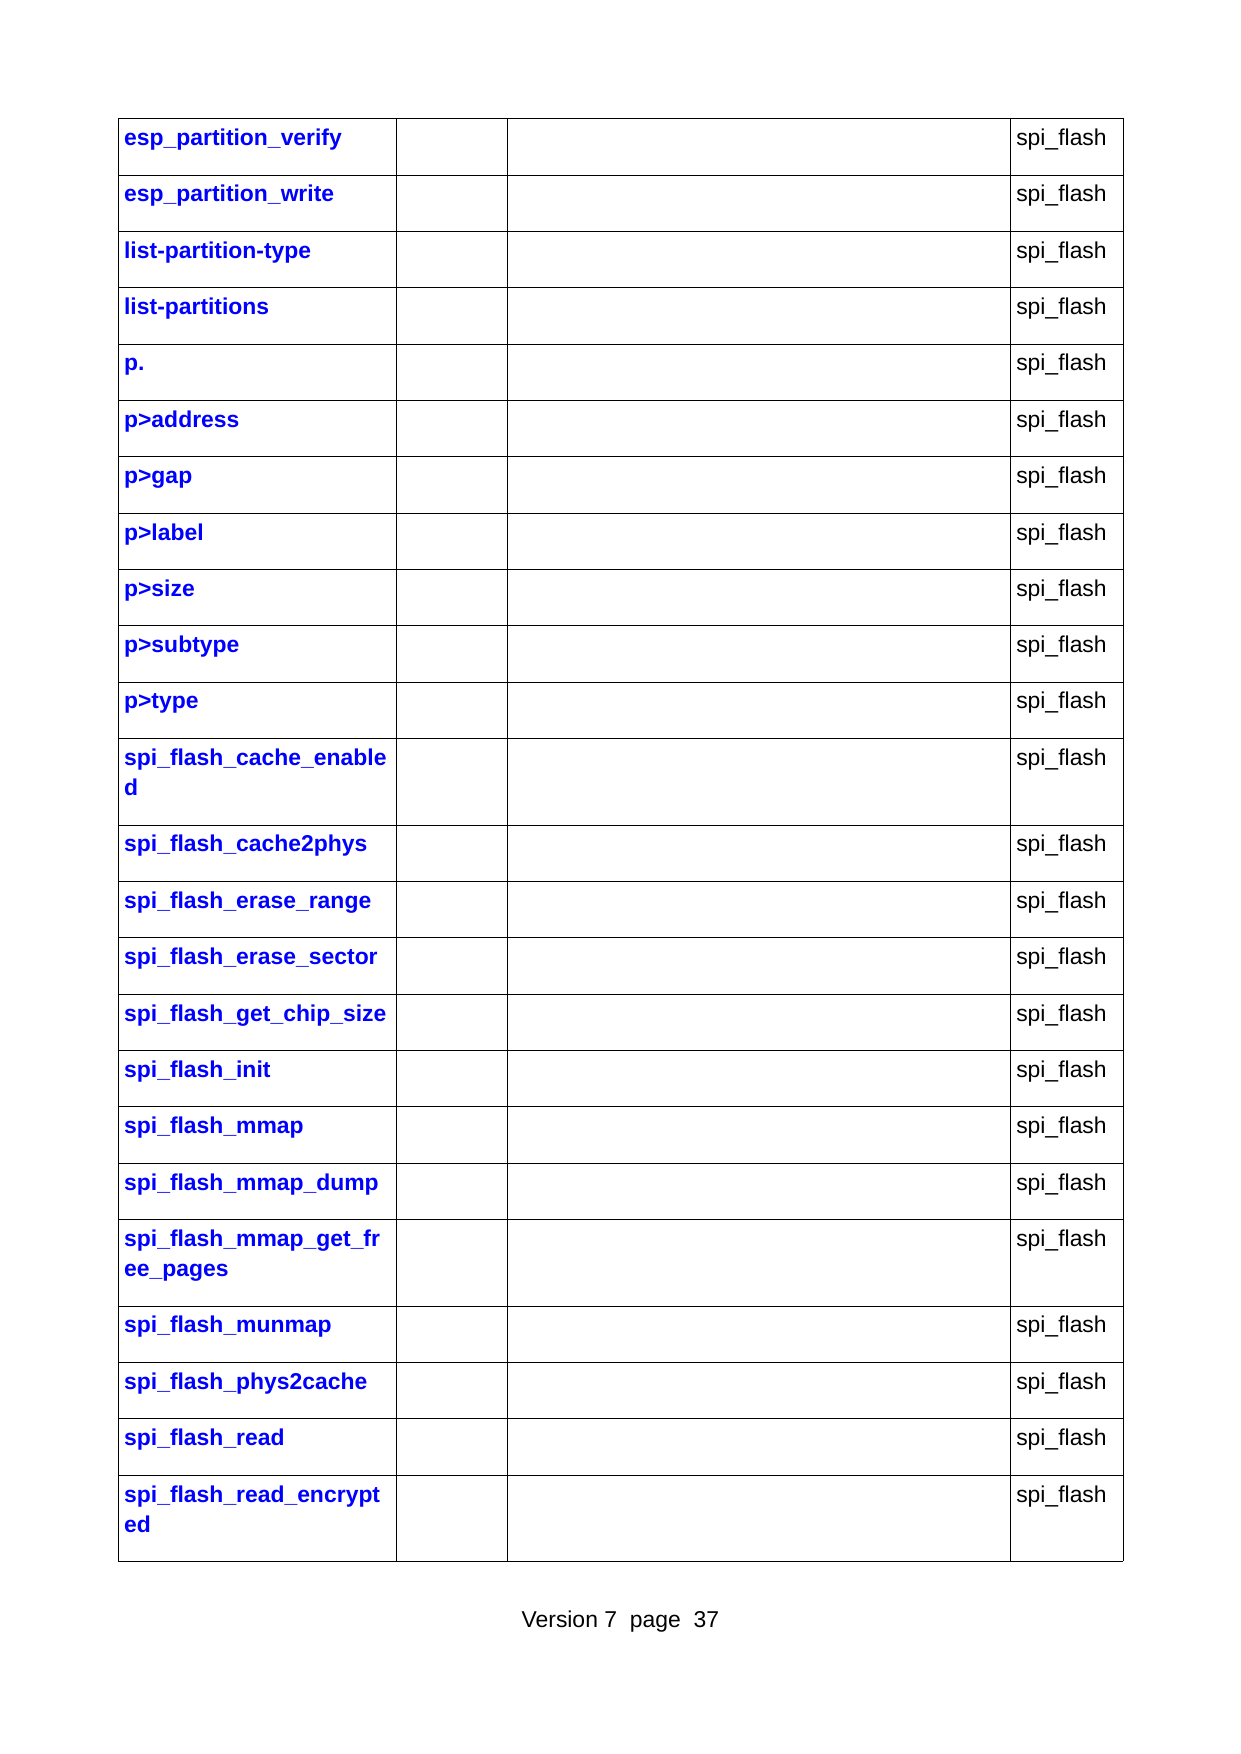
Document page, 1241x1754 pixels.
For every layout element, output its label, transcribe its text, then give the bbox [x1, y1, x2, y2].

table_cell spi_flash [1011, 570, 1123, 625]
table_cell [397, 626, 507, 682]
table_cell spi_flash [1011, 882, 1123, 937]
table_cell [508, 826, 1010, 881]
table_cell [508, 938, 1010, 994]
table_cell [508, 1363, 1010, 1418]
table_cell spi_flash [1011, 683, 1123, 738]
table_cell [508, 739, 1010, 824]
table_cell [508, 1051, 1010, 1106]
table_cell [508, 1220, 1010, 1306]
table_cell p>type [119, 683, 396, 738]
table_cell spi_flash_get_chip_size [119, 995, 396, 1050]
table_cell spi_flash [1011, 1107, 1123, 1163]
table_cell [397, 401, 507, 456]
table_cell [508, 288, 1010, 343]
table_cell [508, 176, 1010, 231]
table_cell spi_flash [1011, 1164, 1123, 1219]
table_cell [397, 514, 507, 569]
table_cell spi_flash_cache2phys [119, 826, 396, 881]
table_cell [397, 739, 507, 824]
table_cell spi_flash [1011, 514, 1123, 569]
table_cell [508, 1107, 1010, 1163]
table_cell [397, 288, 507, 343]
table_cell [508, 683, 1010, 738]
table_cell esp_partition_write [119, 176, 396, 231]
table_cell [508, 457, 1010, 513]
table_cell spi_flash [1011, 457, 1123, 513]
table_cell [508, 995, 1010, 1050]
table_cell spi_flash [1011, 401, 1123, 456]
table_cell spi_flash [1011, 1307, 1123, 1362]
table_cell spi_flash_init [119, 1051, 396, 1106]
table_cell spi_flash [1011, 626, 1123, 682]
table_cell [508, 232, 1010, 287]
table_cell spi_flash [1011, 1363, 1123, 1418]
table_cell spi_flash [1011, 938, 1123, 994]
table_cell spi_flash [1011, 288, 1123, 343]
table_cell spi_flash [1011, 1220, 1123, 1306]
table_cell [397, 1307, 507, 1362]
table_cell [508, 1476, 1010, 1561]
table_cell p>address [119, 401, 396, 456]
table_cell [397, 232, 507, 287]
table_cell [508, 345, 1010, 400]
table_cell [508, 401, 1010, 456]
table_cell spi_flash [1011, 345, 1123, 400]
table_cell spi_flash [1011, 176, 1123, 231]
table_cell [397, 1419, 507, 1475]
table_cell [397, 1476, 507, 1561]
table_cell [508, 514, 1010, 569]
table_cell spi_flash [1011, 1051, 1123, 1106]
table_cell p>gap [119, 457, 396, 513]
table_cell [397, 826, 507, 881]
table_cell spi_flash [1011, 232, 1123, 287]
table_cell [508, 1164, 1010, 1219]
table_cell [397, 1363, 507, 1418]
table_cell p>subtype [119, 626, 396, 682]
table_cell [397, 1164, 507, 1219]
table_cell spi_flash_erase_range [119, 882, 396, 937]
table_cell spi_flash_phys2cache [119, 1363, 396, 1418]
table_cell [508, 626, 1010, 682]
table_cell [397, 938, 507, 994]
table_cell spi_flash [1011, 1476, 1123, 1561]
table_cell spi_flash [1011, 826, 1123, 881]
table_cell [397, 1051, 507, 1106]
table_cell spi_flash_mmap_dump [119, 1164, 396, 1219]
table_cell [397, 1220, 507, 1306]
table_cell [508, 1307, 1010, 1362]
table_cell p>label [119, 514, 396, 569]
table_cell spi_flash [1011, 119, 1123, 174]
table_cell [397, 1107, 507, 1163]
table_cell [508, 570, 1010, 625]
table_cell spi_flash_mmap [119, 1107, 396, 1163]
table_cell [397, 345, 507, 400]
table_cell p>size [119, 570, 396, 625]
table_cell [397, 176, 507, 231]
table_cell [397, 995, 507, 1050]
table_cell spi_flash [1011, 1419, 1123, 1475]
table_cell [508, 882, 1010, 937]
table_cell [508, 119, 1010, 174]
table_cell [508, 1419, 1010, 1475]
table_cell spi_flash_mmap_get_free_pages [119, 1220, 396, 1306]
table_cell spi_flash [1011, 995, 1123, 1050]
table_cell [397, 119, 507, 174]
table_cell esp_partition_verify [119, 119, 396, 174]
table_cell spi_flash_cache_enabled [119, 739, 396, 824]
table_cell [397, 882, 507, 937]
table_cell spi_flash_read [119, 1419, 396, 1475]
table_cell spi_flash [1011, 739, 1123, 824]
table_cell spi_flash_erase_sector [119, 938, 396, 994]
table_cell [397, 570, 507, 625]
table_cell list-partitions [119, 288, 396, 343]
table_cell spi_flash_read_encrypted [119, 1476, 396, 1561]
table_cell [397, 457, 507, 513]
table_cell p. [119, 345, 396, 400]
table_cell spi_flash_munmap [119, 1307, 396, 1362]
table_cell [397, 683, 507, 738]
table_cell list-partition-type [119, 232, 396, 287]
